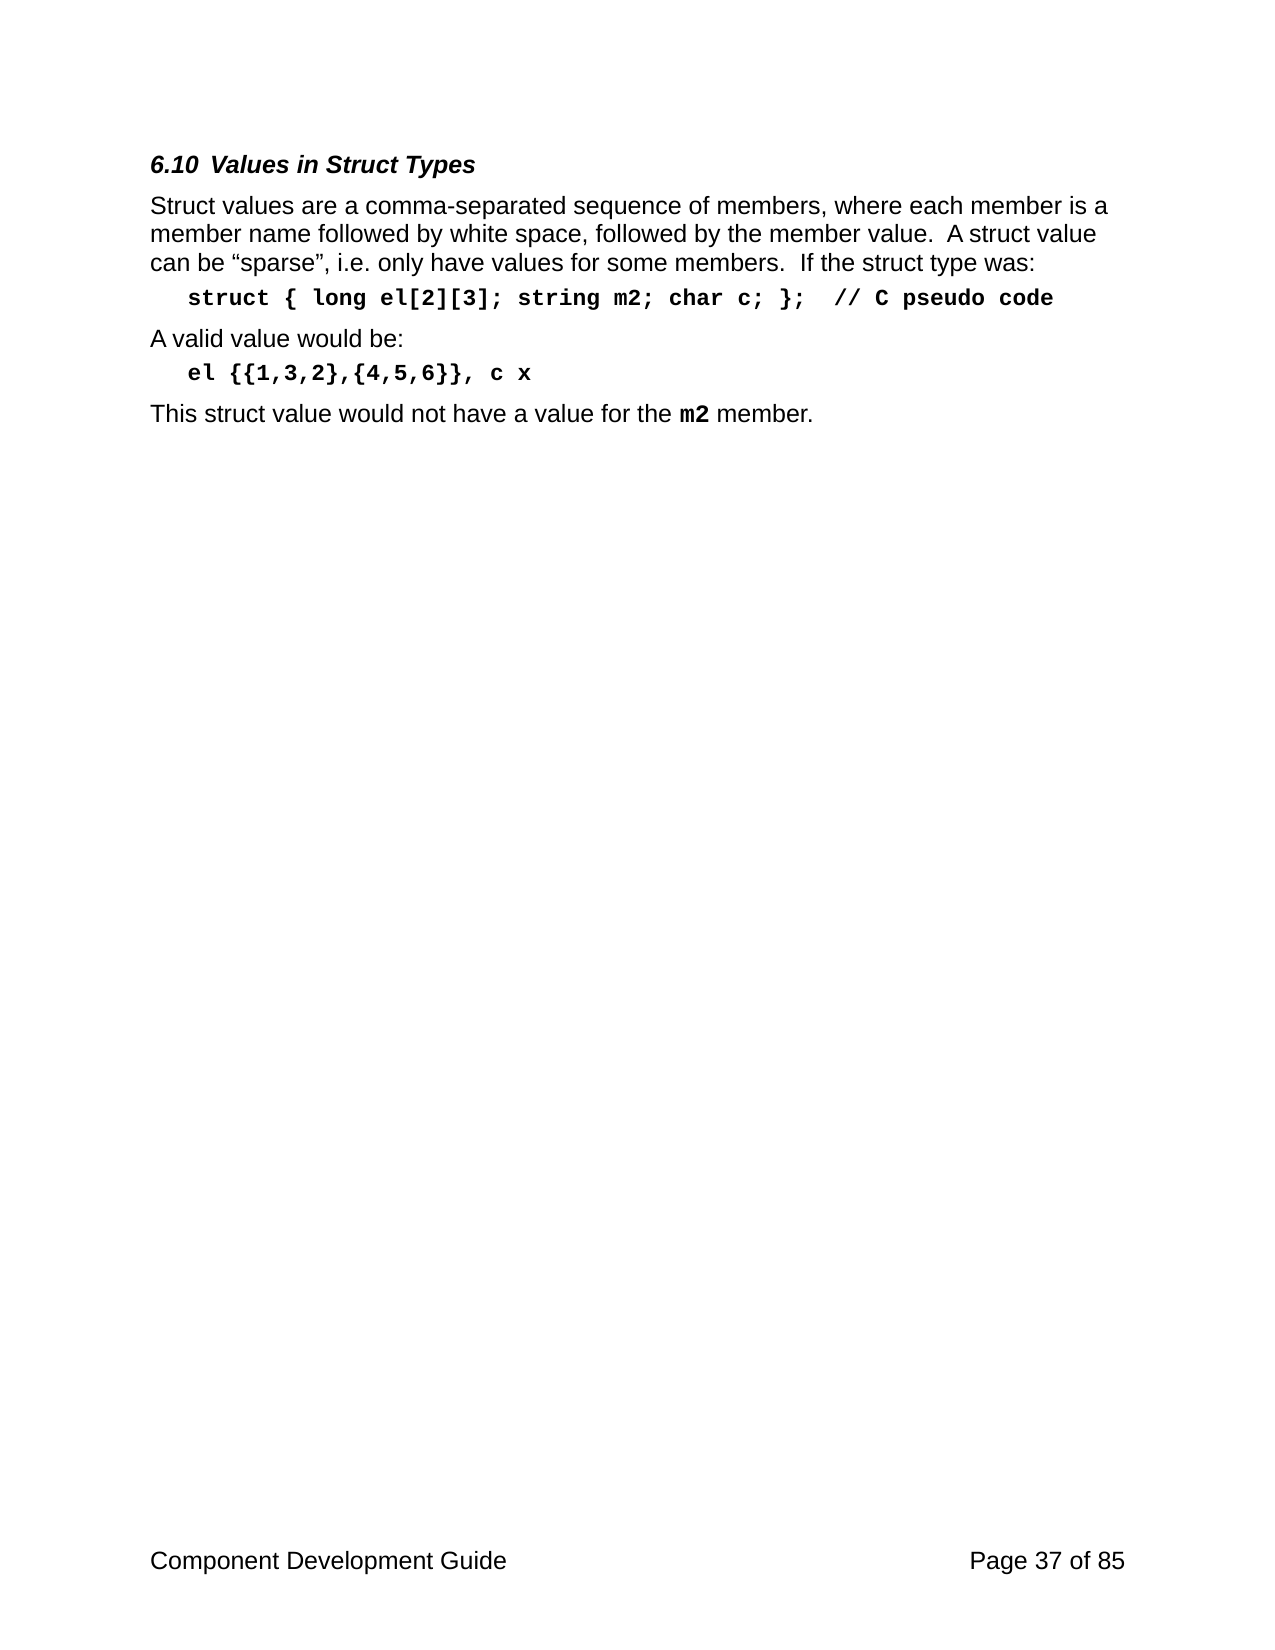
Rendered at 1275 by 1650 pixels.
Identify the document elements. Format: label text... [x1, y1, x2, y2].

text This struct value would not have a value for the m2 member. [150, 399, 1125, 430]
text el {{1,3,2},{4,5,6}}, c x [187, 362, 1125, 387]
text A valid value would be: [150, 324, 1125, 353]
subtitle Values in Struct Types [150, 150, 1125, 179]
text struct { long el[2][3]; string m2; char c; }; // C pseudo code [187, 286, 1125, 312]
text Struct values are a comma-separated sequence of members, where each member is a member name followed by white space, followed by the member value. A struct value can be “sparse”, i.e. only have values for some members. If the struct type was: [150, 191, 1125, 277]
